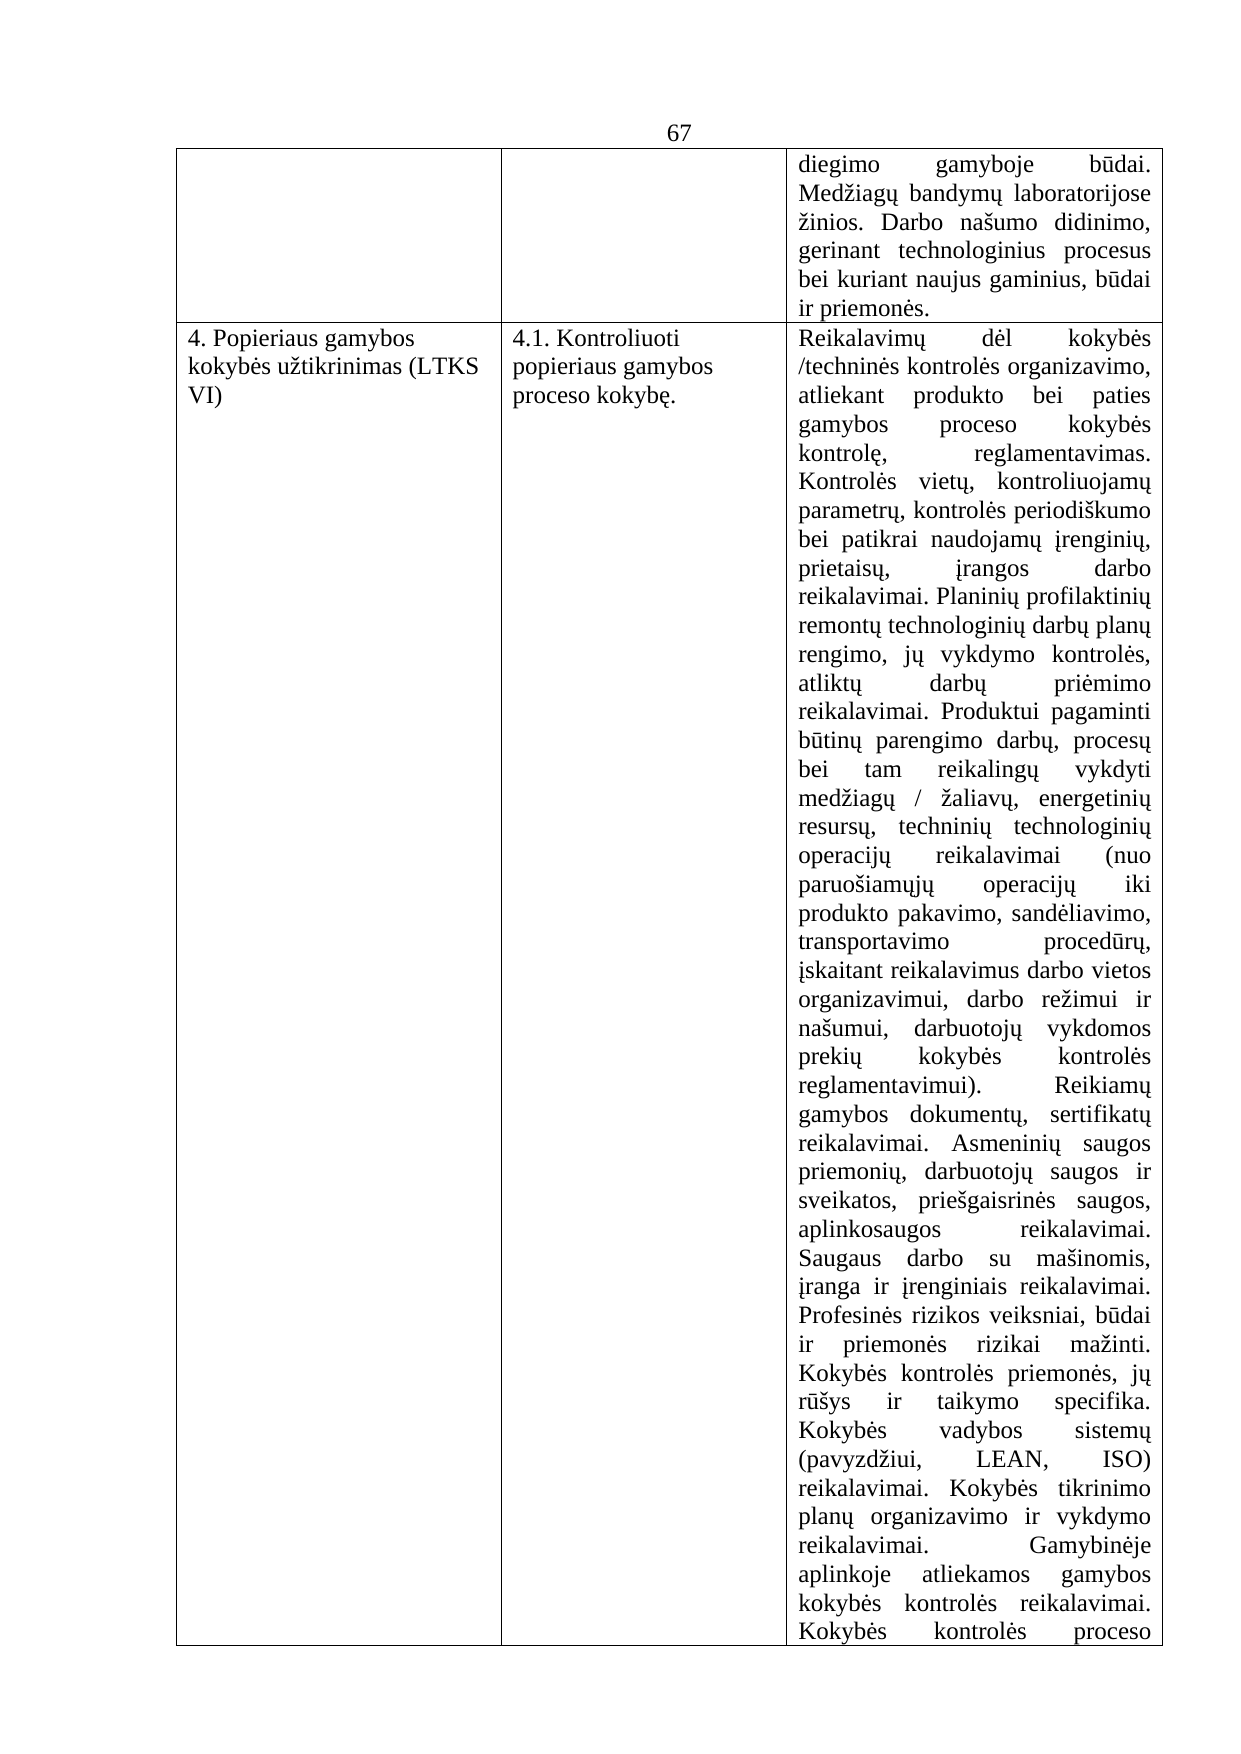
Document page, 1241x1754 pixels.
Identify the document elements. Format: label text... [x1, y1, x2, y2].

table_cell Reikalavimų dėl kokybės /techninės kontrolės organizavimo, atliekant produkto bei paties gamybos proceso kokybės kontrolę, reglamentavimas. Kontrolės vietų, kontroliuojamų parametrų, kontrolės periodiškumo bei patikrai naudojamų įrenginių, prietaisų, įrangos darbo reikalavimai. Planinių profilaktinių remontų technologinių darbų planų rengimo, jų vykdymo kontrolės, atliktų darbų priėmimo reikalavimai. Produktui pagaminti būtinų parengimo darbų, procesų bei tam reikalingų vykdyti medžiagų / žaliavų, energetinių resursų, techninių technologinių operacijų reikalavimai (nuo paruošiamųjų operacijų iki produkto pakavimo, sandėliavimo, transportavimo procedūrų, įskaitant reikalavimus darbo vietos organizavimui, darbo režimui ir našumui, darbuotojų vykdomos prekių kokybės kontrolės reglamentavimui). Reikiamų gamybos dokumentų, sertifikatų reikalavimai. Asmeninių saugos priemonių, darbuotojų saugos ir sveikatos, priešgaisrinės saugos, aplinkosaugos reikalavimai. Saugaus darbo su mašinomis, įranga ir įrenginiais reikalavimai. Profesinės rizikos veiksniai, būdai ir priemonės rizikai mažinti. Kokybės kontrolės priemonės, jų rūšys ir taikymo specifika. Kokybės vadybos sistemų (pavyzdžiui, LEAN, ISO) reikalavimai. Kokybės tikrinimo planų organizavimo ir vykdymo reikalavimai. Gamybinėje aplinkoje atliekamos gamybos kokybės kontrolės reikalavimai. Kokybės kontrolės proceso [787, 323, 1162, 1645]
table_cell 4. Popieriaus gamybos kokybės užtikrinimas (LTKS VI) [177, 323, 501, 1645]
table_cell diegimo gamyboje būdai. Medžiagų bandymų laboratorijose žinios. Darbo našumo didinimo, gerinant technologinius procesus bei kuriant naujus gaminius, būdai ir priemonės. [787, 149, 1162, 322]
table_cell 4.1. Kontroliuoti popieriaus gamybos proceso kokybę. [502, 323, 786, 1645]
table_cell [177, 149, 501, 322]
table_cell [502, 149, 786, 322]
